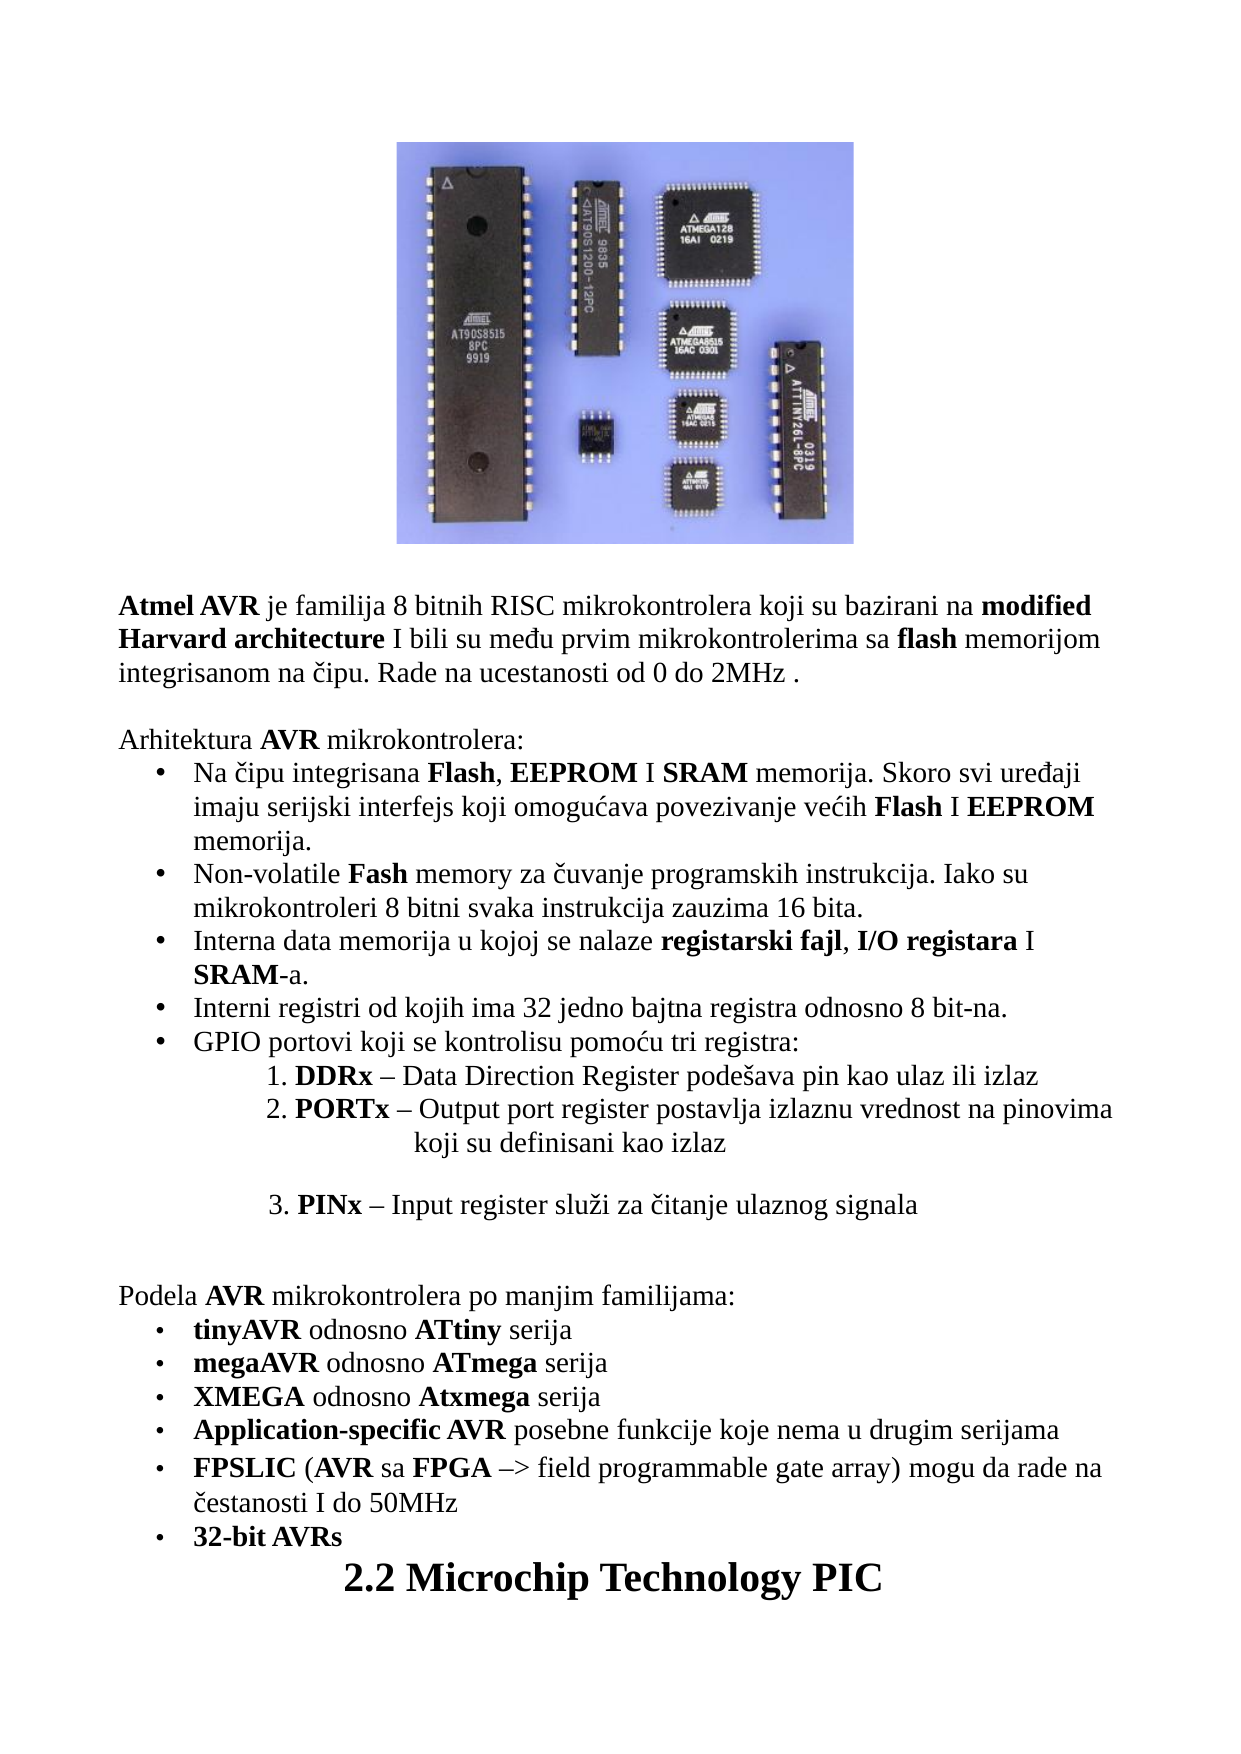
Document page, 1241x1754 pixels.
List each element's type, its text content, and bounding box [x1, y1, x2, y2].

list FPSLIC (AVR sa FPGA –> field programmable gate array) mogu da rade na čestanosti I do 50MHz [156, 1446, 1122, 1519]
list GPIO portovi koji se kontrolisu pomoću tri registra: [156, 1024, 1122, 1058]
text Podela AVR mikrokontrolera po manjim familijama: [118, 1278, 1122, 1312]
text 2. PORTx – Output port register postavlja izlaznu vrednost na pinovima koji su definisani kao izlaz [118, 1091, 1122, 1158]
list Application-specific AVR posebne funkcije koje nema u drugim serijama [156, 1412, 1122, 1446]
list XMEGA odnosno Atxmega serija [156, 1379, 1122, 1412]
list 32-bit AVRs [156, 1519, 1122, 1553]
picture [396, 142, 854, 544]
list 2.2 Microchip Technology PIC [306, 1553, 1122, 1601]
text 1. DDRx – Data Direction Register podešava pin kao ulaz ili izlaz [118, 1058, 1122, 1091]
list Na čipu integrisana Flash, EEPROM I SRAM memorija. Skoro svi uređaji imaju serijski interfejs koji omogućava povezivanje većih Flash I EEPROM memorija. [156, 755, 1122, 856]
text Arhitektura AVR mikrokontrolera: [118, 722, 1122, 755]
text Atmel AVR je familija 8 bitnih RISC mikrokontrolera koji su bazirani na modified Harvard architecture I bili su među prvim mikrokontrolerima sa flash memorijom integrisanom na čipu. Rade na ucestanosti od 0 do 2MHz . [118, 588, 1122, 688]
list megaAVR odnosno ATmega serija [156, 1345, 1122, 1379]
list tinyAVR odnosno ATtiny serija [156, 1312, 1122, 1345]
list Non-volatile Fash memory za čuvanje programskih instrukcija. Iako su mikrokontroleri 8 bitni svaka instrukcija zauzima 16 bita. [156, 856, 1122, 923]
list 3. PINx – Input register služi za čitanje ulaznog signala [231, 1187, 1122, 1221]
list Interni registri od kojih ima 32 jedno bajtna registra odnosno 8 bit-na. [156, 991, 1122, 1024]
list Interna data memorija u kojoj se nalaze registarski fajl, I/O registara I SRAM-a. [156, 923, 1122, 991]
